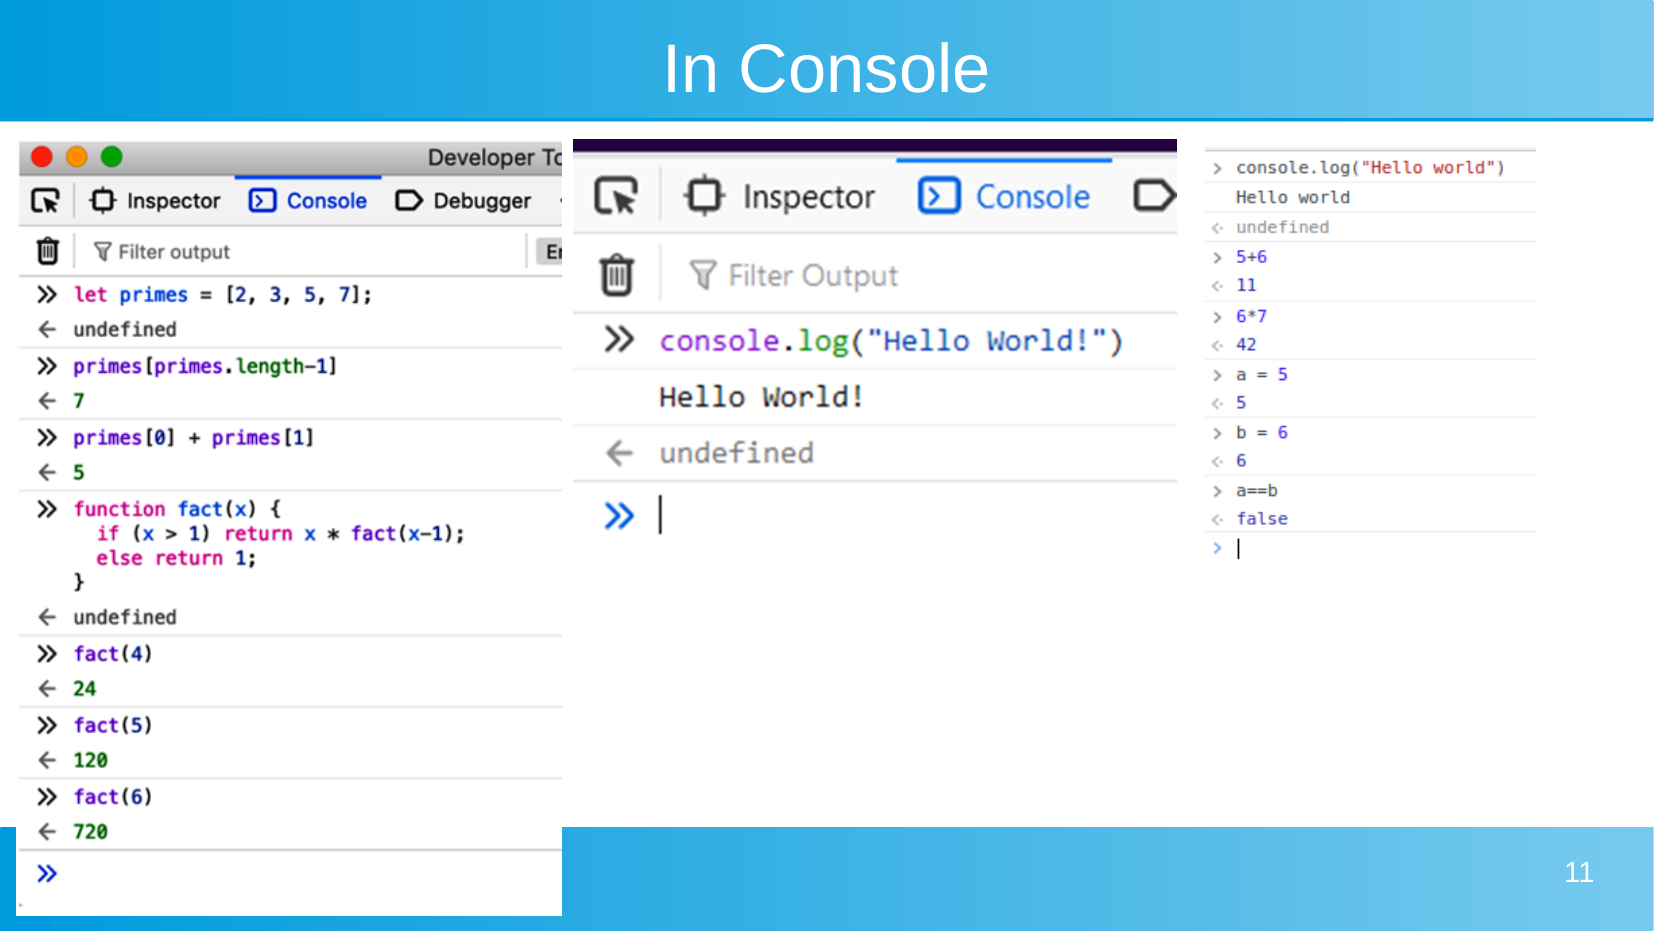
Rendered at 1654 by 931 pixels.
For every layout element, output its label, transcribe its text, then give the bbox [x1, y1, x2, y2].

picture [16, 135, 562, 916]
picture [1205, 147, 1536, 575]
picture [573, 139, 1177, 562]
title In Console [59, 29, 1595, 108]
